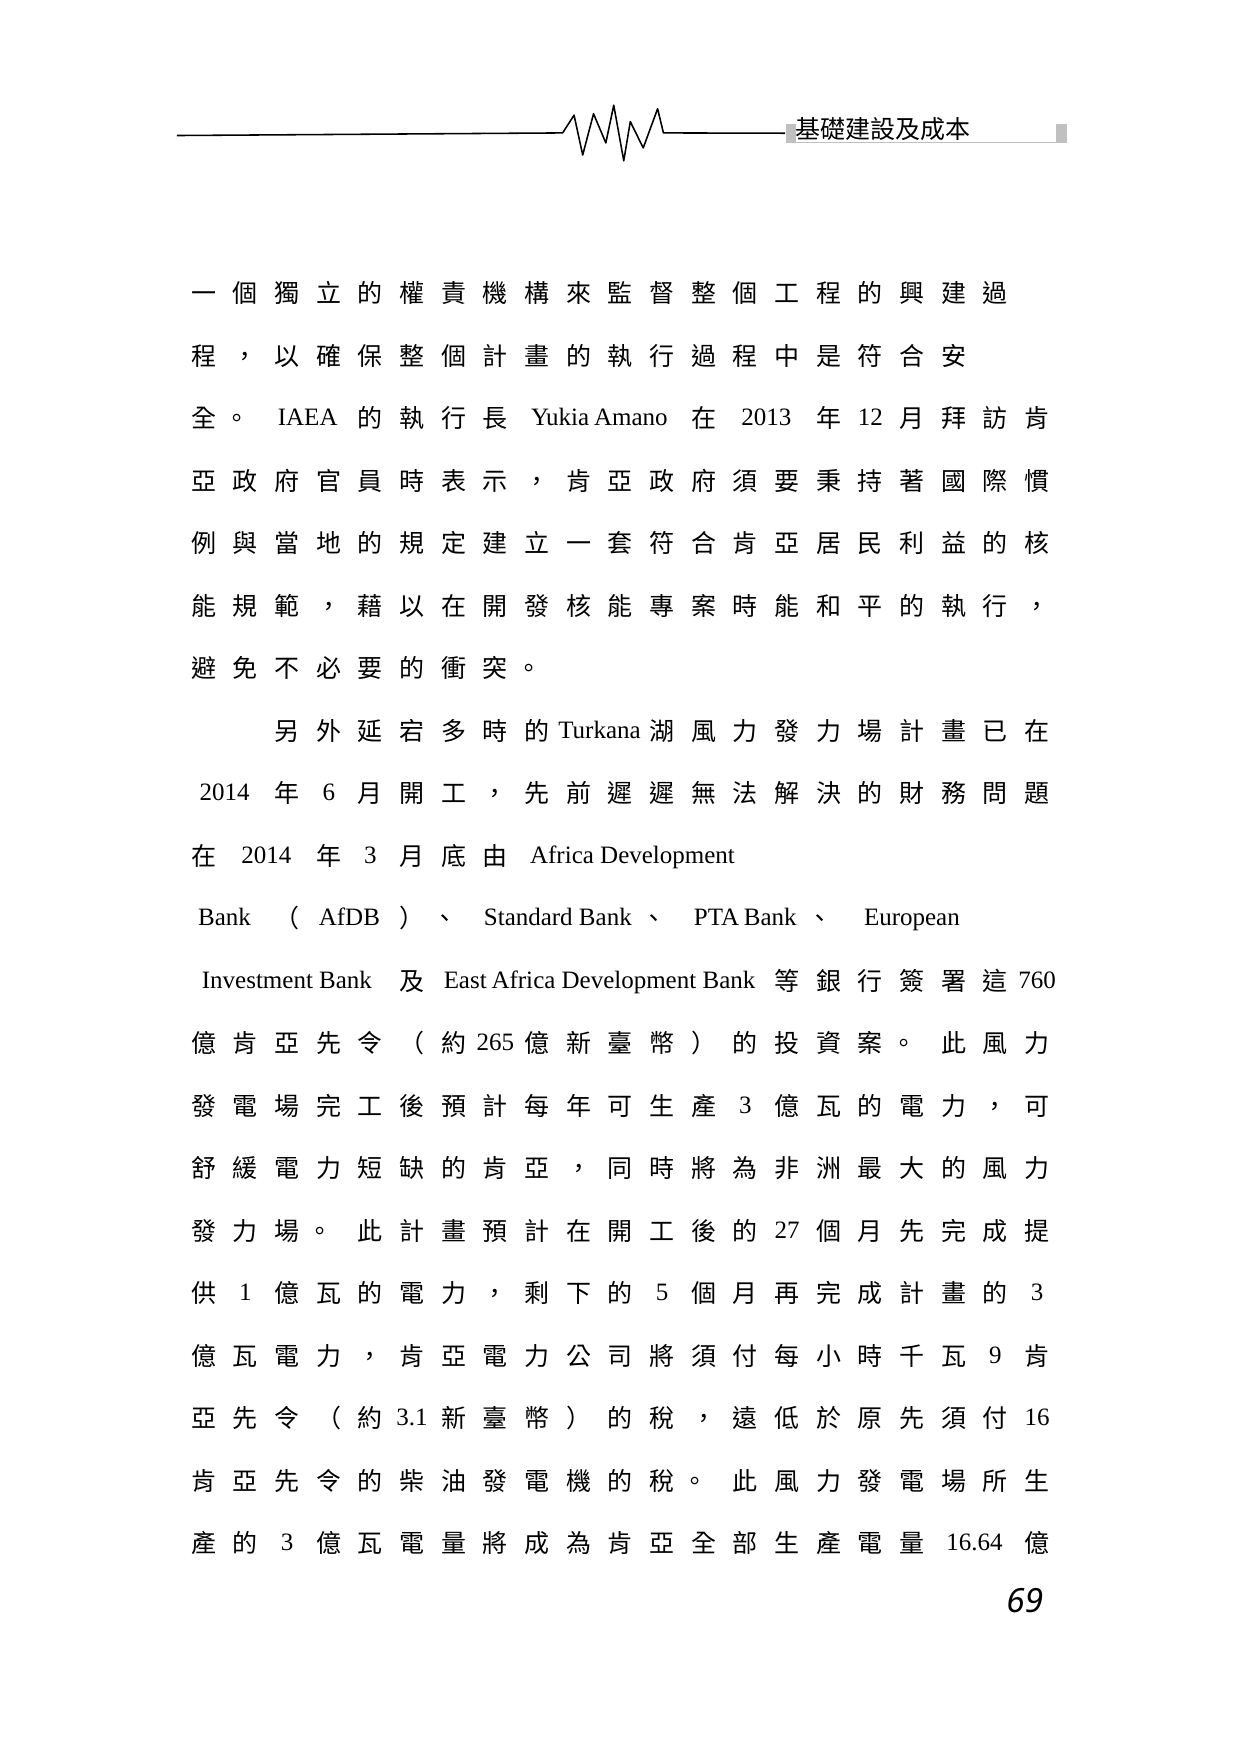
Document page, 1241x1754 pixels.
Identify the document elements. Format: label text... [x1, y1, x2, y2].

text 一個獨立的權責機構來監督整個工程的興建過程，以確保整個計畫的執行過程中是符合安全。IAEA的執行長Yukia Amano在2013年12月拜訪肯亞政府官員時表示，肯亞政府須要秉持著國際慣例與當地的規定建立一套符合肯亞居民利益的核能規範，藉以在開發核能專案時能和平的執行，避免不必要的衝突。 [183, 250, 1058, 688]
text 另外延宕多時的Turkana湖風力發力場計畫已在2014年6月開工，先前遲遲無法解決的財務問題在2014年3月底由Africa Development Bank（AfDB）、Standard Bank、PTA Bank、European Investment Bank及East Africa Development Bank等銀行簽署這760億肯亞先令（約265億新臺幣）的投資案。此風力發電場完工後預計每年可生產3億瓦的電力，可舒緩電力短缺的肯亞，同時將為非洲最大的風力發力場。此計畫預計在開工後的27個月先完成提供1億瓦的電力，剩下的5個月再完成計畫的3億瓦電力，肯亞電力公司將須付每小時千瓦9肯亞先令（約3.1新臺幣）的稅，遠低於原先須付16肯亞先令的柴油發電機的稅。此風力發電場所生產的3億瓦電量將成為肯亞全部生產電量16.64億 [183, 688, 1058, 1563]
